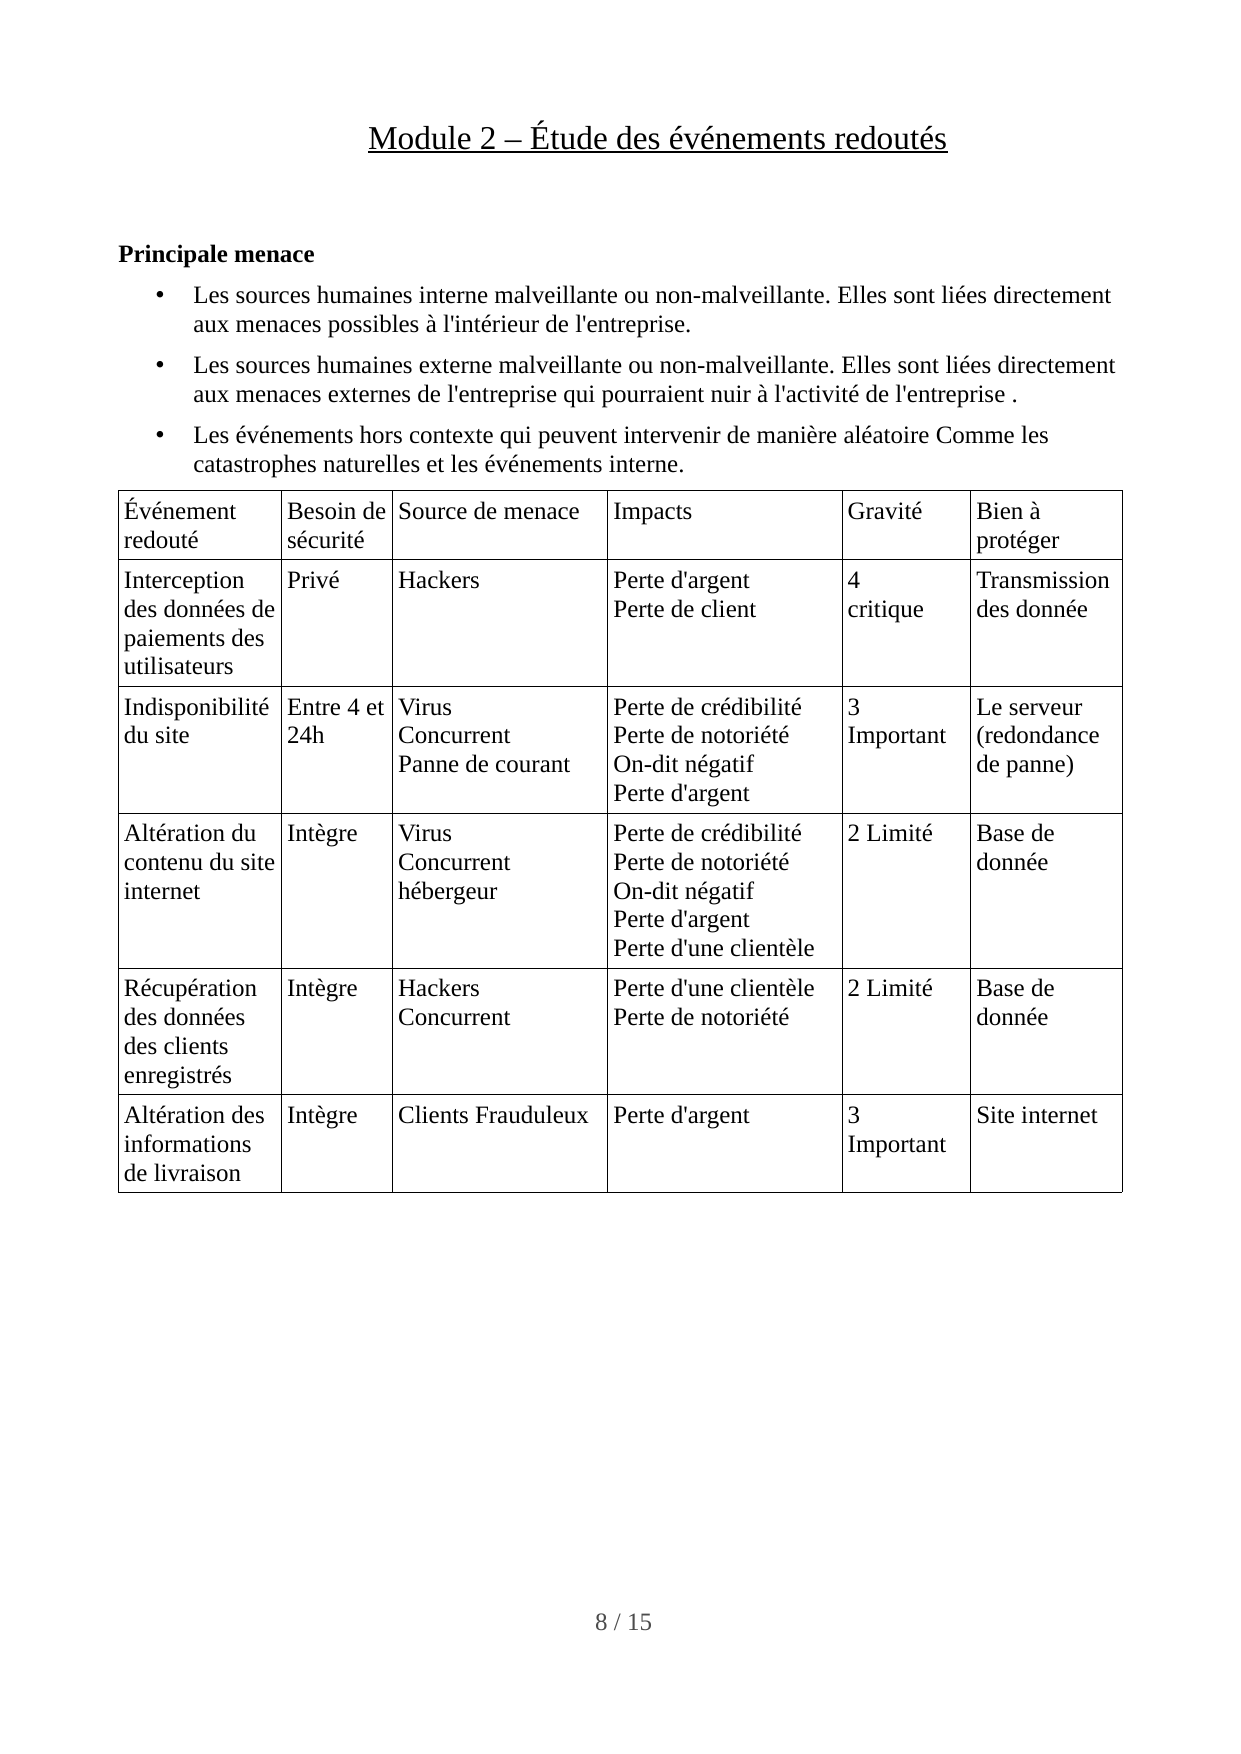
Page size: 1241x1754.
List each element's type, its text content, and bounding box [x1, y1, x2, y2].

table_cell Indisponibilité du site [119, 687, 281, 812]
table_cell Intègre [282, 814, 392, 968]
table_header Événement redouté [119, 491, 281, 559]
table_header Besoin de sécurité [282, 491, 392, 559]
table_cell Virus Concurrent Panne de courant [393, 687, 607, 812]
list Module 2 – Étude des événements redoutés [156, 118, 1122, 156]
list Les sources humaines interne malveillante ou non-malveillante. Elles sont liées directement aux menaces possibles à l'intérieur de l'entreprise. [156, 280, 1122, 338]
table_cell Site internet [971, 1095, 1122, 1192]
table_cell Transmission des donnée [971, 560, 1122, 686]
list Les sources humaines externe malveillante ou non-malveillante. Elles sont liées directement aux menaces externes de l'entreprise qui pourraient nuir à l'activité de l'entreprise . [156, 350, 1122, 408]
table_cell Altération du contenu du site internet [119, 814, 281, 968]
table_cell 3 Important [843, 1095, 970, 1192]
table_cell 3 Important [843, 687, 970, 812]
table_header Impacts [608, 491, 842, 559]
table_cell Privé [282, 560, 392, 686]
table_header Source de menace [393, 491, 607, 559]
table_cell Le serveur (redondance de panne) [971, 687, 1122, 812]
table_cell Interception des données de paiements des utilisateurs [119, 560, 281, 686]
table_cell Hackers Concurrent [393, 969, 607, 1094]
table_cell Clients Frauduleux [393, 1095, 607, 1192]
table_cell Perte de crédibilité Perte de notoriété On-dit négatif Perte d'argent [608, 687, 842, 812]
table_cell Base de donnée [971, 814, 1122, 968]
subtitle Principale menace [118, 239, 1122, 268]
table_cell 4 critique [843, 560, 970, 686]
table_cell 2 Limité [843, 814, 970, 968]
table_cell Entre 4 et 24h [282, 687, 392, 812]
table_cell Perte de crédibilité Perte de notoriété On-dit négatif Perte d'argent Perte d'une clientèle [608, 814, 842, 968]
table_cell Perte d'une clientèle Perte de notoriété [608, 969, 842, 1094]
table_cell Intègre [282, 1095, 392, 1192]
table_cell Hackers [393, 560, 607, 686]
table_cell Intègre [282, 969, 392, 1094]
table_cell Perte d'argent Perte de client [608, 560, 842, 686]
table_header Gravité [843, 491, 970, 559]
table_cell Altération des informations de livraison [119, 1095, 281, 1192]
table_cell 2 Limité [843, 969, 970, 1094]
table_cell Récupération des données des clients enregistrés [119, 969, 281, 1094]
table_header Bien à protéger [971, 491, 1122, 559]
table_cell Virus Concurrent hébergeur [393, 814, 607, 968]
table_cell Perte d'argent [608, 1095, 842, 1192]
table_cell Base de donnée [971, 969, 1122, 1094]
list Les événements hors contexte qui peuvent intervenir de manière aléatoire Comme les catastrophes naturelles et les événements interne. [156, 420, 1122, 478]
